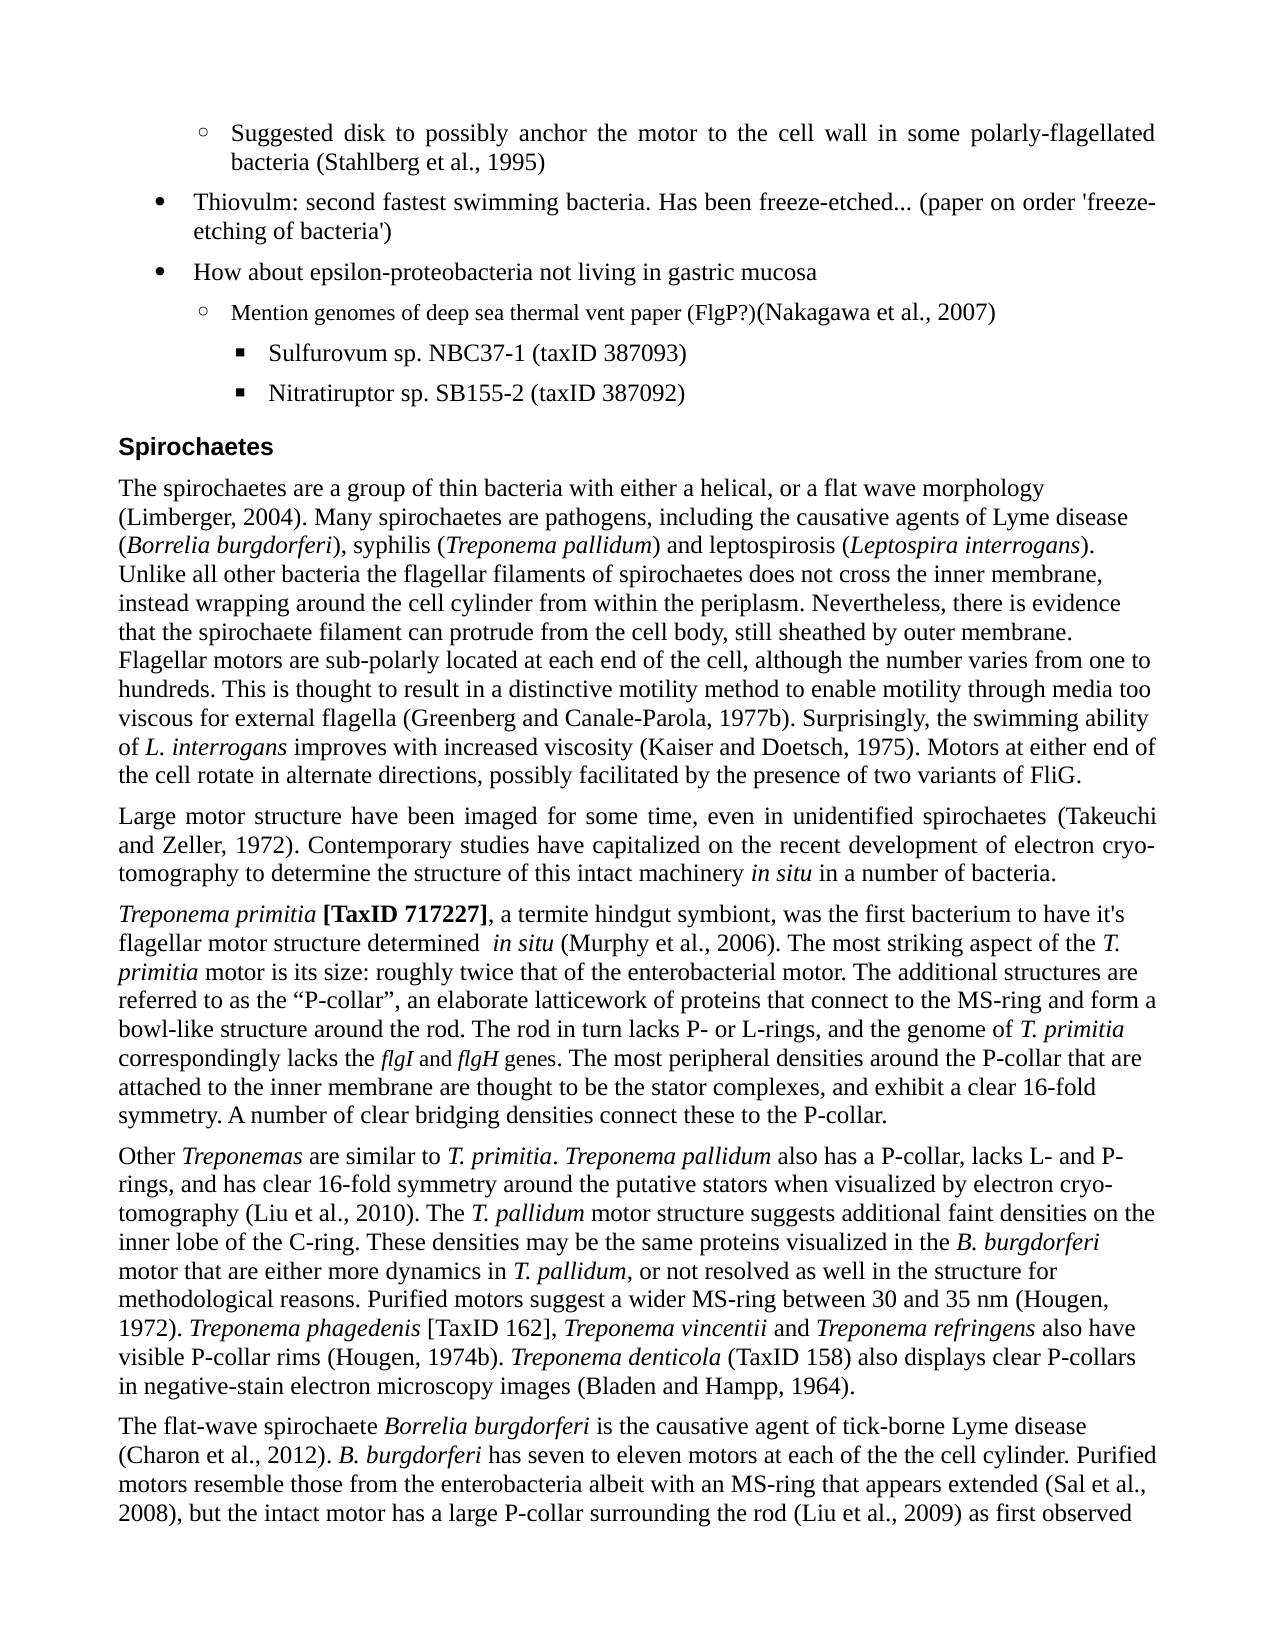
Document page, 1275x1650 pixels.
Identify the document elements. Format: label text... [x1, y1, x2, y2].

list Sulfurovum sp. NBC37-1 (taxID 387093) [231, 338, 1157, 366]
text Treponema primitia [TaxID 717227], a termite hindgut symbiont, was the first bacterium to have it's flagellar motor structure determined in situ (Murphy et al., 2006). The most striking aspect of the T. primitia motor is its size: roughly twice that of the enterobacterial motor. The additional structures are referred to as the “P-collar”, an elaborate latticework of proteins that connect to the MS-ring and form a bowl-like structure around the rod. The rod in turn lacks P- or L-rings, and the genome of T. primitia correspondingly lacks the flgI and flgH genes. The most peripheral densities around the P-collar that are attached to the inner membrane are thought to be the stator complexes, and exhibit a clear 16-fold symmetry. A number of clear bridging densities connect these to the P-collar. [118, 899, 1157, 1129]
text Other Treponemas are similar to T. primitia. Treponema pallidum also has a P-collar, lacks L- and P-rings, and has clear 16-fold symmetry around the putative stators when visualized by electron cryo-tomography (Liu et al., 2010). The T. pallidum motor structure suggests additional faint densities on the inner lobe of the C-ring. These densities may be the same proteins visualized in the B. burgdorferi motor that are either more dynamics in T. pallidum, or not resolved as well in the structure for methodological reasons. Purified motors suggest a wider MS-ring between 30 and 35 nm (Hougen, 1972). Treponema phagedenis [TaxID 162], Treponema vincentii and Treponema refringens also have visible P-collar rims (Hougen, 1974b). Treponema denticola (TaxID 158) also displays clear P-collars in negative-stain electron microscopy images (Bladen and Hampp, 1964). [118, 1141, 1157, 1399]
subtitle Spirochaetes [118, 432, 1157, 461]
list Mention genomes of deep sea thermal vent paper (FlgP?)(Nakagawa et al., 2007) [193, 297, 1157, 326]
text The spirochaetes are a group of thin bacteria with either a helical, or a flat wave morphology (Limberger, 2004). Many spirochaetes are pathogens, including the causative agents of Lyme disease (Borrelia burgdorferi), syphilis (Treponema pallidum) and leptospirosis (Leptospira interrogans). Unlike all other bacteria the flagellar filaments of spirochaetes does not cross the inner membrane, instead wrapping around the cell cylinder from within the periplasm. Nevertheless, there is evidence that the spirochaete filament can protrude from the cell body, still sheathed by outer membrane. Flagellar motors are sub-polarly located at each end of the cell, although the number varies from one to hundreds. This is thought to result in a distinctive motility method to enable motility through media too viscous for external flagella (Greenberg and Canale-Parola, 1977b). Surprisingly, the swimming ability of L. interrogans improves with increased viscosity (Kaiser and Doetsch, 1975). Motors at either end of the cell rotate in alternate directions, possibly facilitated by the presence of two variants of FliG. [118, 473, 1157, 789]
text Large motor structure have been imaged for some time, even in unidentified spirochaetes (Takeuchi and Zeller, 1972). Contemporary studies have capitalized on the recent development of electron cryo-tomography to determine the structure of this intact machinery in situ in a number of bacteria. [118, 801, 1157, 887]
list Nitratiruptor sp. SB155-2 (taxID 387092) [231, 378, 1157, 407]
list How about epsilon-proteobacteria not living in gastric mucosa [156, 257, 1157, 285]
list Thiovulm: second fastest swimming bacteria. Has been freeze-etched... (paper on order 'freeze-etching of bacteria') [156, 187, 1157, 245]
list Suggested disk to possibly anchor the motor to the cell wall in some polarly-flagellated bacteria (Stahlberg et al., 1995) [193, 118, 1157, 176]
text The flat-wave spirochaete Borrelia burgdorferi is the causative agent of tick-borne Lyme disease (Charon et al., 2012). B. burgdorferi has seven to eleven motors at each of the the cell cylinder. Purified motors resemble those from the enterobacteria albeit with an MS-ring that appears extended (Sal et al., 2008), but the intact motor has a large P-collar surrounding the rod (Liu et al., 2009) as first observed [118, 1411, 1157, 1526]
